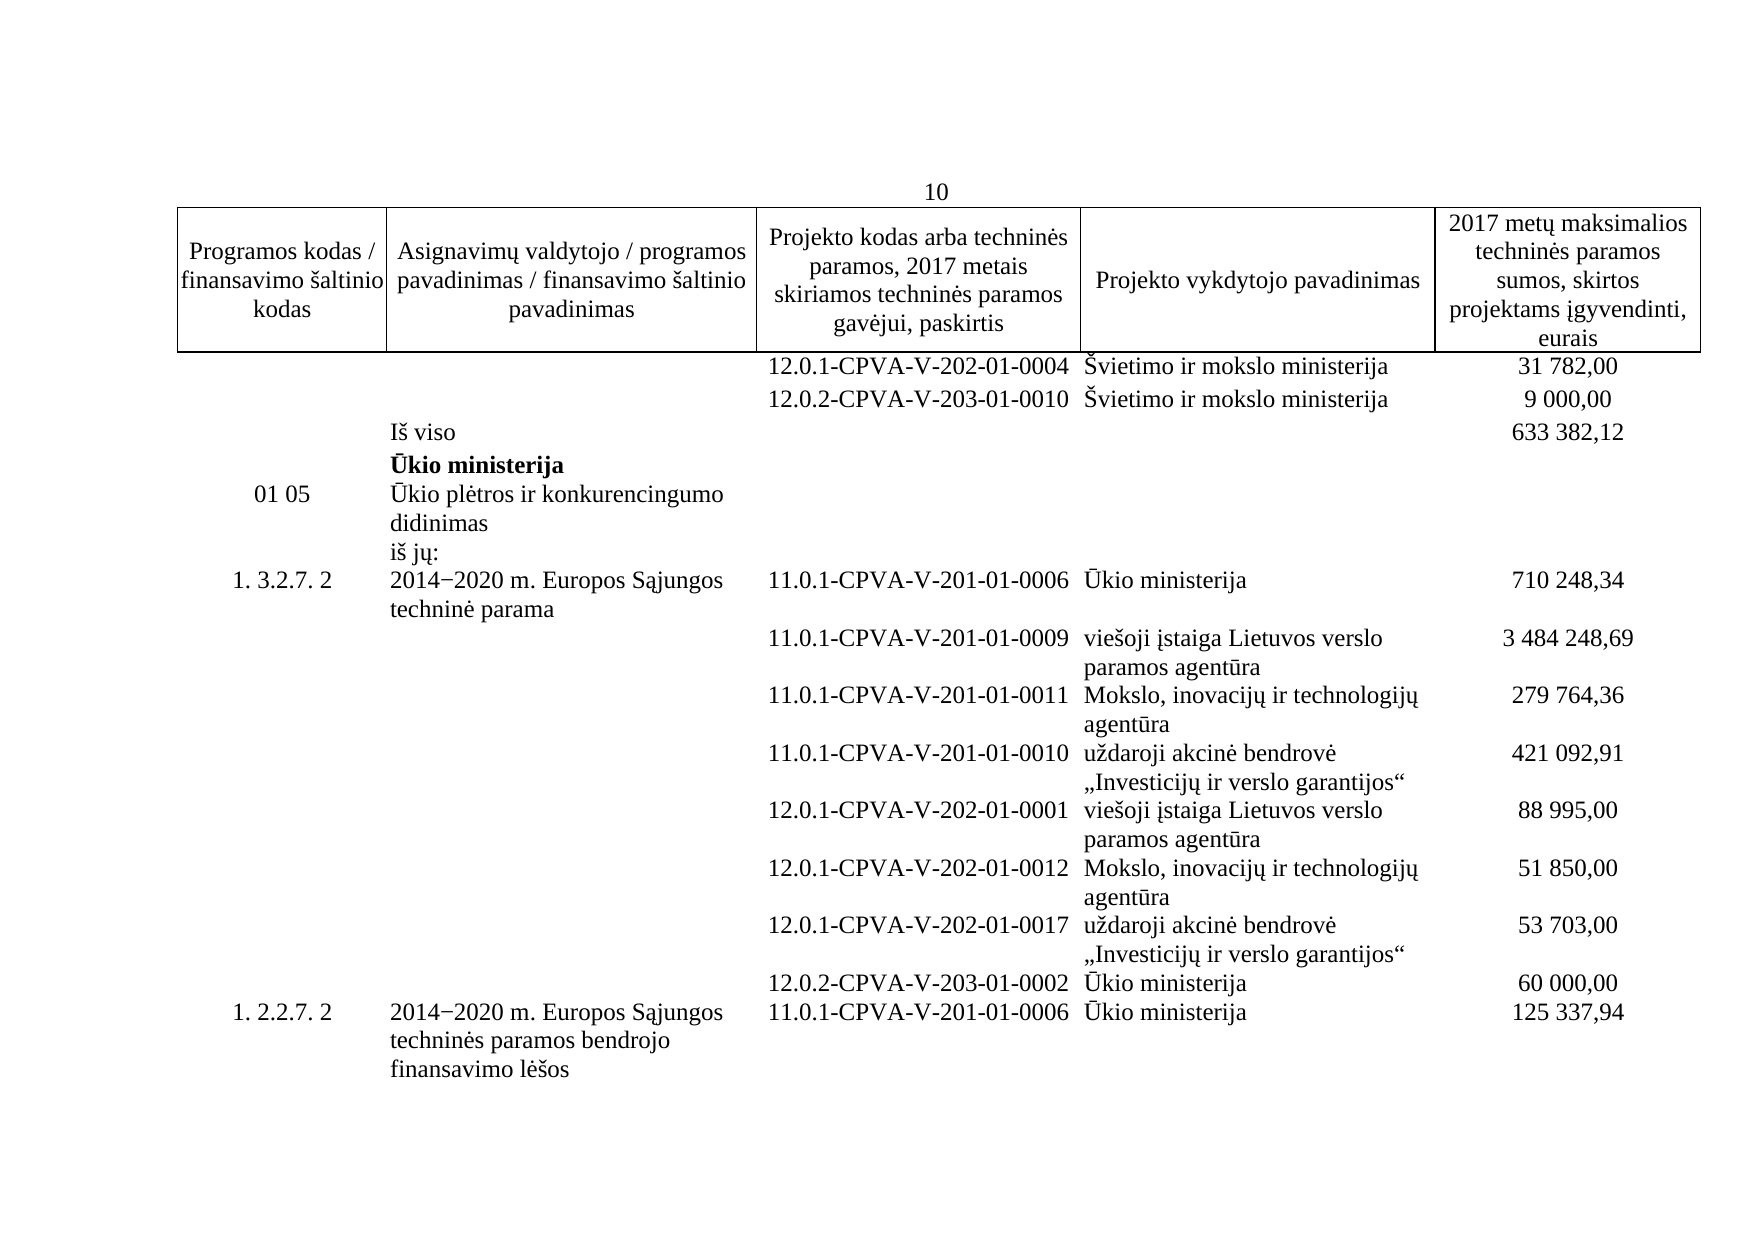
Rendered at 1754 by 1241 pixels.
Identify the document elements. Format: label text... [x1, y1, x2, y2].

table_cell [177, 537, 387, 566]
table_cell [1081, 537, 1435, 566]
table_cell [387, 681, 756, 738]
table_cell [1435, 537, 1701, 566]
table_cell viešoji įstaiga Lietuvos verslo paramos agentūra [1081, 796, 1435, 853]
table_cell [756, 451, 1081, 479]
table_cell Ūkio ministerija [1081, 566, 1435, 623]
table_cell [177, 738, 387, 796]
table_cell [387, 738, 756, 796]
table_cell [1081, 451, 1435, 479]
table_cell 51 850,00 [1435, 853, 1701, 911]
table_cell [177, 623, 387, 681]
table_cell 88 995,00 [1435, 796, 1701, 853]
table_cell viešoji įstaiga Lietuvos verslo paramos agentūra [1081, 623, 1435, 681]
table_cell 125 337,94 [1435, 997, 1701, 1083]
table_cell Ūkio ministerija [387, 451, 756, 479]
table_cell 3 484 248,69 [1435, 623, 1701, 681]
table_cell [756, 479, 1081, 537]
table_cell 2014−2020 m. Europos Sąjungos techninė parama [387, 566, 756, 623]
table_cell [177, 681, 387, 738]
table_cell 31 782,00 [1435, 353, 1701, 384]
table_cell 12.0.1-CPVA-V-202-01-0004 [756, 353, 1081, 384]
table_cell Mokslo, inovacijų ir technologijų agentūra [1081, 853, 1435, 911]
table_cell [387, 911, 756, 968]
table_cell 11.0.1-CPVA-V-201-01-0010 [756, 738, 1081, 796]
table_cell [387, 623, 756, 681]
table_cell [1435, 479, 1701, 537]
table_cell 60 000,00 [1435, 968, 1701, 997]
table_cell [177, 385, 387, 417]
table_cell [387, 353, 756, 384]
table_cell [177, 911, 387, 968]
table_cell [177, 418, 387, 451]
table_cell 1. 2.2.7. 2 [177, 997, 387, 1083]
table_cell [387, 853, 756, 911]
table_cell 633 382,12 [1435, 418, 1701, 451]
table_cell [1435, 451, 1701, 479]
table_cell Ūkio ministerija [1081, 968, 1435, 997]
table_cell 710 248,34 [1435, 566, 1701, 623]
table_header Asignavimų valdytojo / programos pavadinimas / finansavimo šaltinio pavadinimas [387, 208, 756, 351]
table_cell 9 000,00 [1435, 385, 1701, 417]
table_cell 11.0.1-CPVA-V-201-01-0006 [756, 997, 1081, 1083]
table_cell [177, 796, 387, 853]
table_cell 01 05 [177, 479, 387, 537]
table_cell Švietimo ir mokslo ministerija [1081, 353, 1435, 384]
table_cell 12.0.1-CPVA-V-202-01-0012 [756, 853, 1081, 911]
table_cell [177, 853, 387, 911]
table_cell Mokslo, inovacijų ir technologijų agentūra [1081, 681, 1435, 738]
table_cell 12.0.1-CPVA-V-202-01-0001 [756, 796, 1081, 853]
table_cell [177, 353, 387, 384]
table_cell 11.0.1-CPVA-V-201-01-0009 [756, 623, 1081, 681]
table_cell 12.0.2-CPVA-V-203-01-0002 [756, 968, 1081, 997]
table_cell Švietimo ir mokslo ministerija [1081, 385, 1435, 417]
table_header Programos kodas / finansavimo šaltinio kodas [178, 208, 386, 351]
table_cell [756, 537, 1081, 566]
table_cell [177, 451, 387, 479]
table_header Projekto vykdytojo pavadinimas [1081, 208, 1434, 351]
table_cell Ūkio plėtros ir konkurencingumo didinimas [387, 479, 756, 537]
table_cell 12.0.1-CPVA-V-202-01-0017 [756, 911, 1081, 968]
table_cell uždaroji akcinė bendrovė „Investicijų ir verslo garantijos“ [1081, 911, 1435, 968]
table_cell [756, 418, 1081, 451]
table_cell [387, 968, 756, 997]
table_cell 11.0.1-CPVA-V-201-01-0011 [756, 681, 1081, 738]
table_header 2017 metų maksimalios techninės paramos sumos, skirtos projektams įgyvendinti, eurais [1436, 208, 1700, 351]
table_cell [177, 968, 387, 997]
table_cell [1081, 418, 1435, 451]
table_cell 1. 3.2.7. 2 [177, 566, 387, 623]
table_cell 421 092,91 [1435, 738, 1701, 796]
table_cell uždaroji akcinė bendrovė „Investicijų ir verslo garantijos“ [1081, 738, 1435, 796]
table_cell 11.0.1-CPVA-V-201-01-0006 [756, 566, 1081, 623]
table_cell [1081, 479, 1435, 537]
table_cell [387, 796, 756, 853]
table_cell [387, 385, 756, 417]
table_cell 53 703,00 [1435, 911, 1701, 968]
table_cell iš jų: [387, 537, 756, 566]
table_header Projekto kodas arba techninės paramos, 2017 metais skiriamos techninės paramos gavėjui, paskirtis [757, 208, 1080, 351]
table_cell 12.0.2-CPVA-V-203-01-0010 [756, 385, 1081, 417]
table_cell 279 764,36 [1435, 681, 1701, 738]
table_cell Iš viso [387, 418, 756, 451]
table_cell Ūkio ministerija [1081, 997, 1435, 1083]
table_cell 2014−2020 m. Europos Sąjungos techninės paramos bendrojo finansavimo lėšos [387, 997, 756, 1083]
